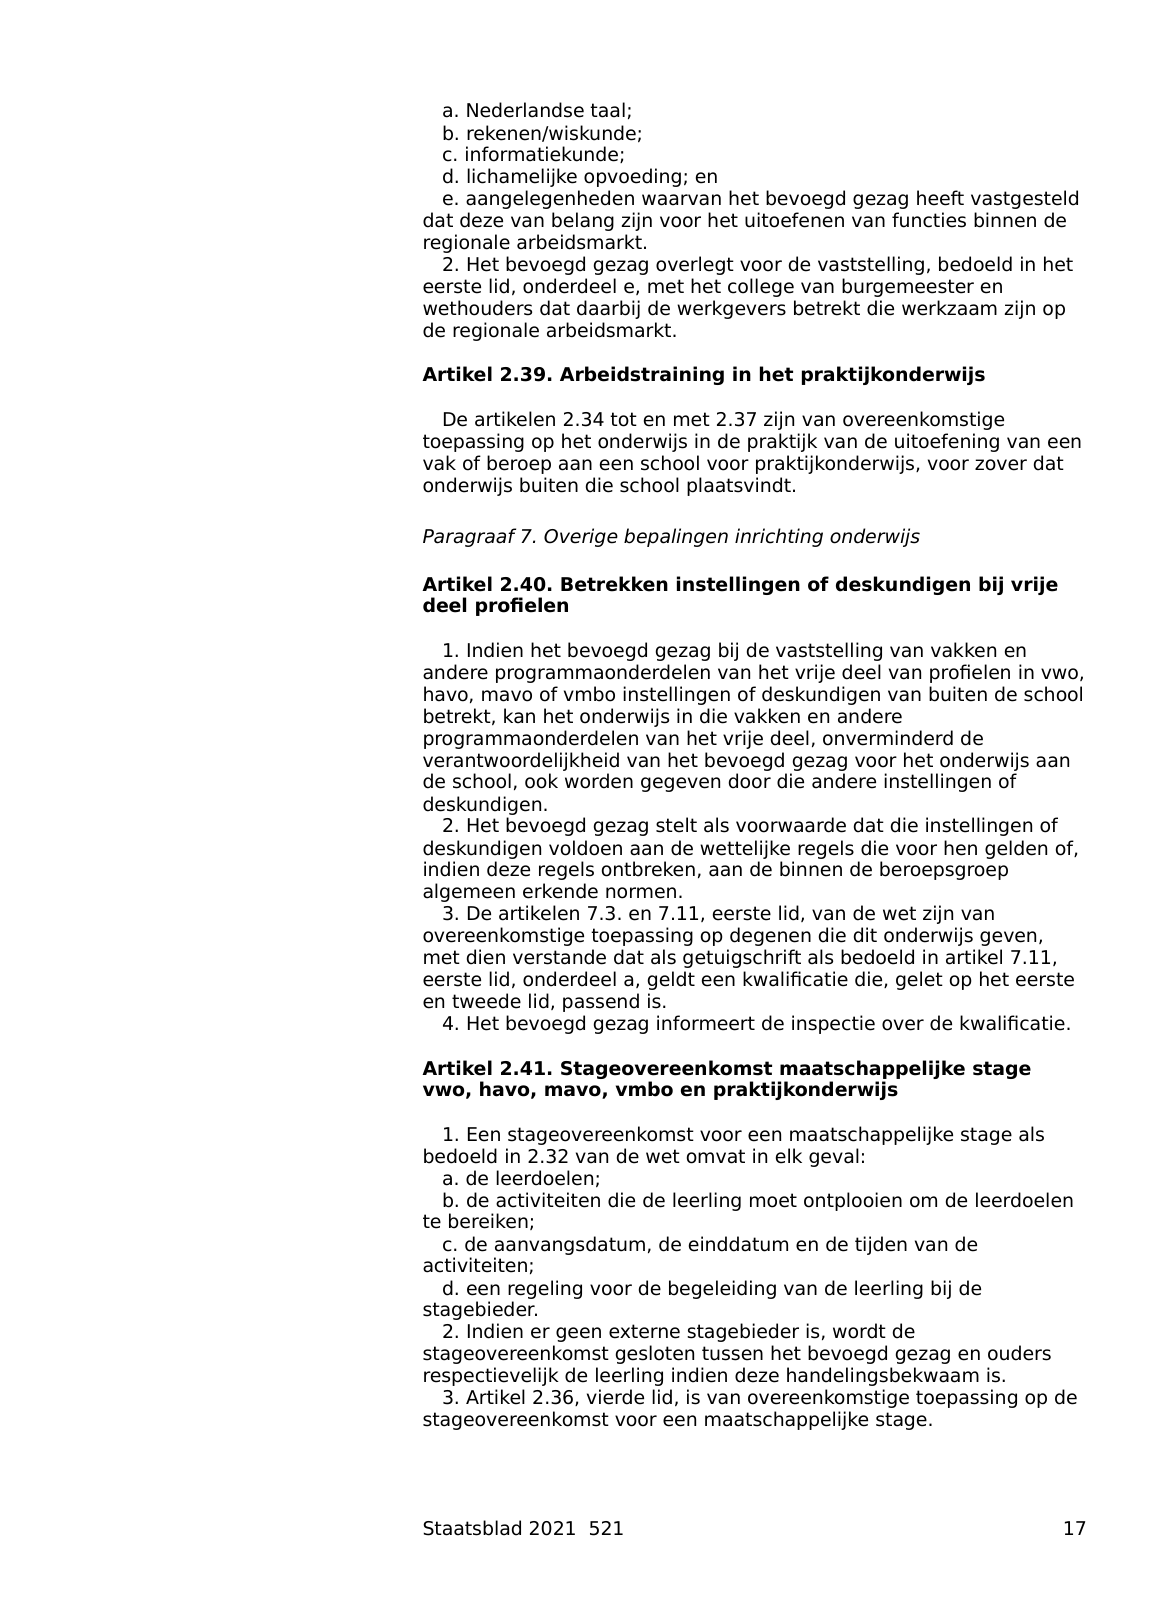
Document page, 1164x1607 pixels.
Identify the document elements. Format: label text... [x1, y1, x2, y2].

text b. rekenen/wiskunde; [422, 122, 1087, 144]
text 1. Een stageovereenkomst voor een maatschappelijke stage als bedoeld in 2.32 van de wet omvat in elk geval: [422, 1123, 1087, 1167]
text 2. Indien er geen externe stagebieder is, wordt de stageovereenkomst gesloten tussen het bevoegd gezag en ouders respectievelijk de leerling indien deze handelingsbekwaam is. [422, 1321, 1087, 1387]
text b. de activiteiten die de leerling moet ontplooien om de leerdoelen te bereiken; [422, 1189, 1087, 1233]
text De artikelen 2.34 tot en met 2.37 zijn van overeenkomstige toepassing op het onderwijs in de praktijk van de uitoefening van een vak of beroep aan een school voor praktijkonderwijs, voor zover dat onderwijs buiten die school plaatsvindt. [422, 408, 1087, 496]
text 2. Het bevoegd gezag stelt als voorwaarde dat die instellingen of deskundigen voldoen aan de wettelijke regels die voor hen gelden of, indien deze regels ontbreken, aan de binnen de beroepsgroep algemeen erkende normen. [422, 815, 1087, 903]
text d. een regeling voor de begeleiding van de leerling bij de stagebieder. [422, 1277, 1087, 1321]
subtitle Artikel 2.40. Betrekken instellingen of deskundigen bij vrije deel profielen [422, 573, 1087, 617]
text 3. De artikelen 7.3. en 7.11, eerste lid, van de wet zijn van overeenkomstige toepassing op degenen die dit onderwijs geven, met dien verstande dat als getuigschrift als bedoeld in artikel 7.11, eerste lid, onderdeel a, geldt een kwalificatie die, gelet op het eerste en tweede lid, passend is. [422, 903, 1087, 1013]
text d. lichamelijke opvoeding; en [422, 166, 1087, 188]
text e. aangelegenheden waarvan het bevoegd gezag heeft vastgesteld dat deze van belang zijn voor het uitoefenen van functies binnen de regionale arbeidsmarkt. [422, 188, 1087, 254]
text 3. Artikel 2.36, vierde lid, is van overeenkomstige toepassing op de stageovereenkomst voor een maatschappelijke stage. [422, 1387, 1087, 1431]
text 2. Het bevoegd gezag overlegt voor de vaststelling, bedoeld in het eerste lid, onderdeel e, met het college van burgemeester en wethouders dat daarbij de werkgevers betrekt die werkzaam zijn op de regionale arbeidsmarkt. [422, 254, 1087, 342]
text 4. Het bevoegd gezag informeert de inspectie over de kwalificatie. [422, 1013, 1087, 1035]
text c. informatiekunde; [422, 144, 1087, 166]
subtitle Artikel 2.39. Arbeidstraining in het praktijkonderwijs [422, 364, 1087, 386]
subtitle Artikel 2.41. Stageovereenkomst maatschappelijke stage vwo, havo, mavo, vmbo en praktijkonderwijs [422, 1057, 1087, 1101]
text a. Nederlandse taal; [422, 100, 1087, 122]
subtitle Paragraaf 7. Overige bepalingen inrichting onderwijs [422, 526, 1087, 548]
text c. de aanvangsdatum, de einddatum en de tijden van de activiteiten; [422, 1233, 1087, 1277]
text 1. Indien het bevoegd gezag bij de vaststelling van vakken en andere programmaonderdelen van het vrije deel van profielen in vwo, havo, mavo of vmbo instellingen of deskundigen van buiten de school betrekt, kan het onderwijs in die vakken en andere programmaonderdelen van het vrije deel, onverminderd de verantwoordelijkheid van het bevoegd gezag voor het onderwijs aan de school, ook worden gegeven door die andere instellingen of deskundigen. [422, 639, 1087, 815]
text a. de leerdoelen; [422, 1167, 1087, 1189]
